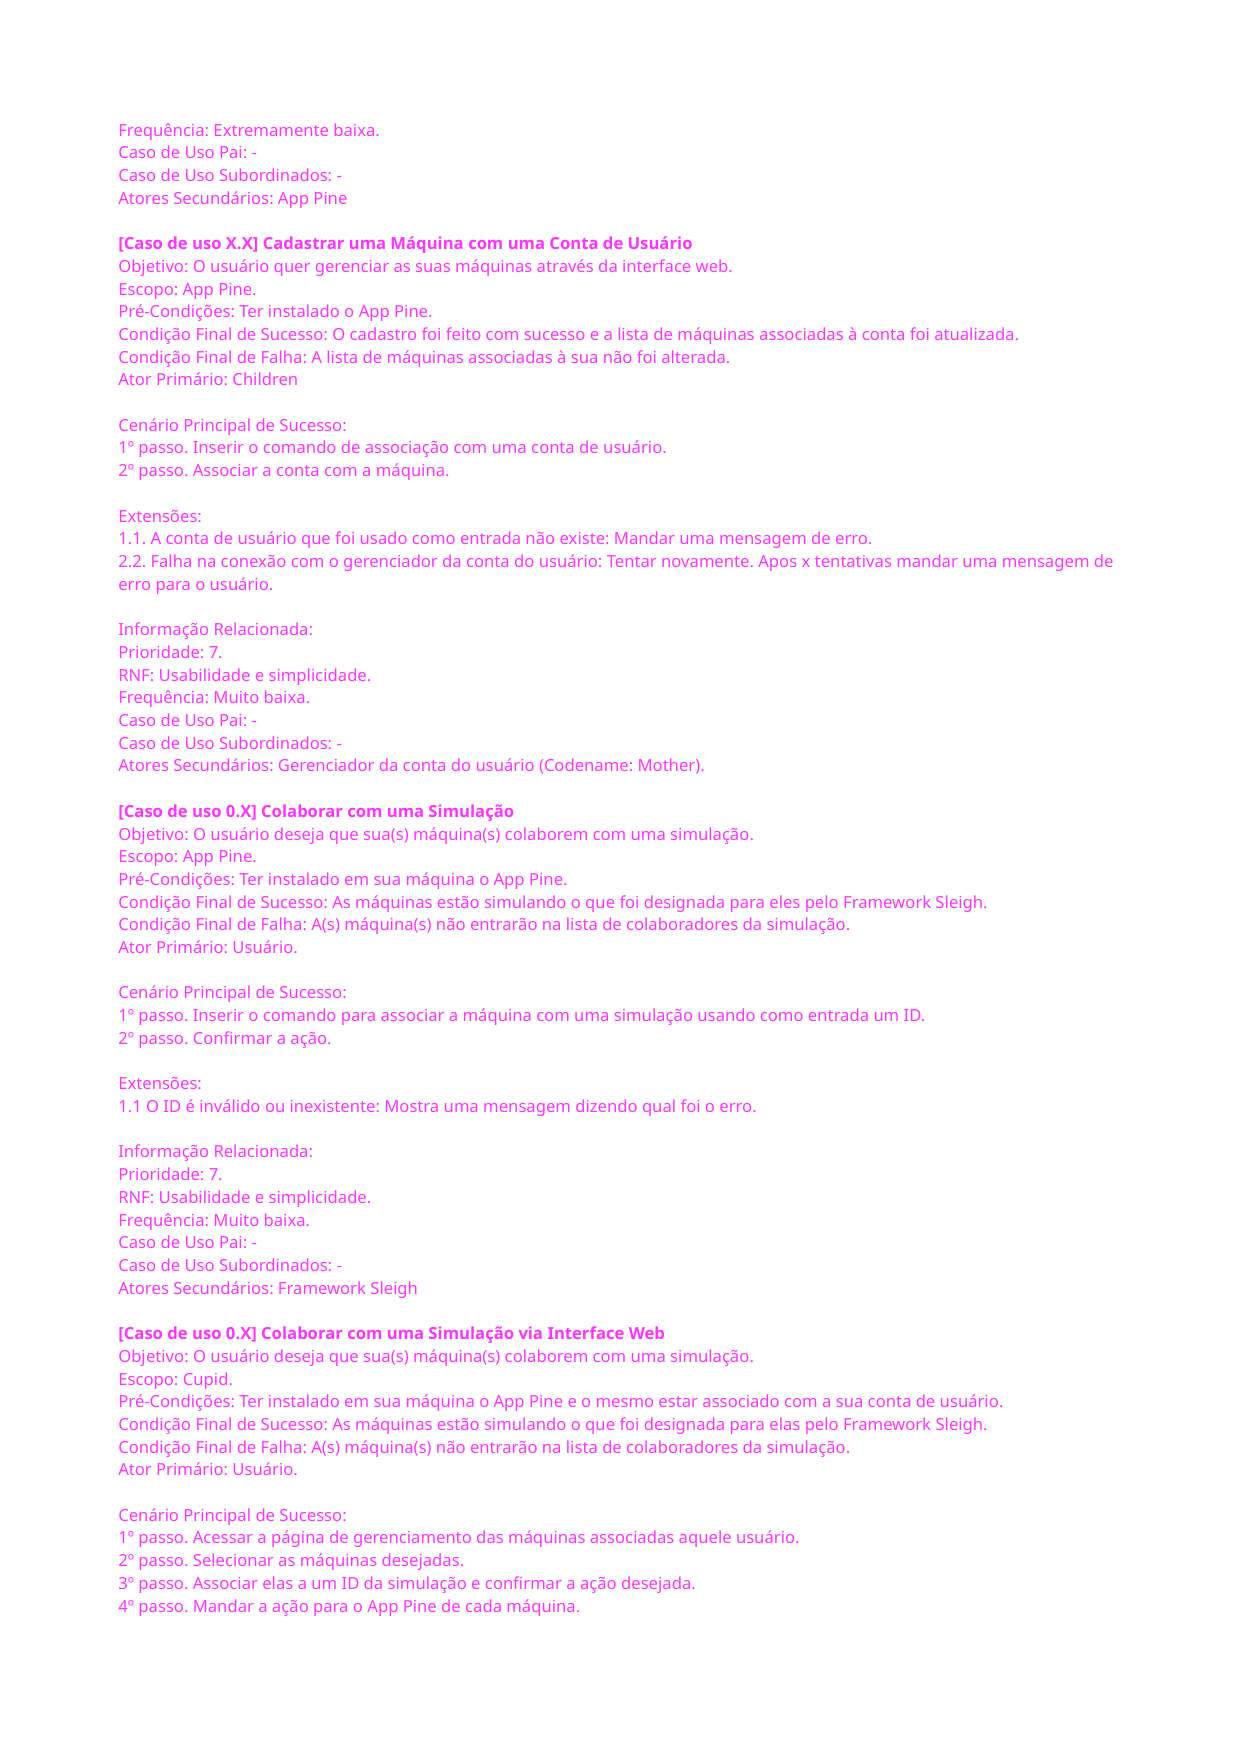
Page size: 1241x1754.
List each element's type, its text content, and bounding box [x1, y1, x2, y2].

text Caso de Uso Subordinados: - [118, 1253, 1122, 1276]
text Cenário Principal de Sucesso: [118, 981, 1122, 1004]
text Extensões: [118, 504, 1122, 527]
text Ator Primário: Usuário. [118, 1458, 1122, 1481]
text 3º passo. Associar elas a um ID da simulação e confirmar a ação desejada. [118, 1571, 1122, 1594]
text Atores Secundários: Framework Sleigh [118, 1276, 1122, 1299]
text Objetivo: O usuário quer gerenciar as suas máquinas através da interface web. [118, 254, 1122, 277]
text Frequência: Muito baixa. [118, 686, 1122, 708]
text Condição Final de Sucesso: As máquinas estão simulando o que foi designada para eles pelo Framework Sleigh. [118, 890, 1122, 913]
text Caso de Uso Pai: - [118, 708, 1122, 731]
text [Caso de uso 0.X] Colaborar com uma Simulação via Interface Web [118, 1322, 1122, 1344]
text Ator Primário: Usuário. [118, 936, 1122, 958]
text Condição Final de Falha: A(s) máquina(s) não entrarão na lista de colaboradores da simulação. [118, 913, 1122, 936]
text Atores Secundários: Gerenciador da conta do usuário (Codename: Mother). [118, 754, 1122, 777]
text Escopo: Cupid. [118, 1367, 1122, 1390]
text 1º passo. Inserir o comando de associação com uma conta de usuário. [118, 436, 1122, 459]
text 1.1 O ID é inválido ou inexistente: Mostra uma mensagem dizendo qual foi o erro. [118, 1094, 1122, 1117]
text Objetivo: O usuário deseja que sua(s) máquina(s) colaborem com uma simulação. [118, 822, 1122, 845]
text Frequência: Muito baixa. [118, 1208, 1122, 1231]
text Pré-Condições: Ter instalado em sua máquina o App Pine. [118, 867, 1122, 890]
text Condição Final de Sucesso: O cadastro foi feito com sucesso e a lista de máquinas associadas à conta foi atualizada. [118, 322, 1122, 345]
text Informação Relacionada: [118, 1140, 1122, 1163]
text Extensões: [118, 1072, 1122, 1094]
text Cenário Principal de Sucesso: [118, 1503, 1122, 1526]
text 2º passo. Associar a conta com a máquina. [118, 459, 1122, 481]
text Condição Final de Falha: A lista de máquinas associadas à sua não foi alterada. [118, 345, 1122, 368]
text 2º passo. Selecionar as máquinas desejadas. [118, 1549, 1122, 1571]
text Caso de Uso Subordinados: - [118, 163, 1122, 186]
text 1º passo. Acessar a página de gerenciamento das máquinas associadas aquele usuário. [118, 1526, 1122, 1549]
text Caso de Uso Pai: - [118, 1231, 1122, 1253]
text Caso de Uso Pai: - [118, 141, 1122, 163]
text Condição Final de Sucesso: As máquinas estão simulando o que foi designada para elas pelo Framework Sleigh. [118, 1412, 1122, 1435]
text RNF: Usabilidade e simplicidade. [118, 1185, 1122, 1208]
text Objetivo: O usuário deseja que sua(s) máquina(s) colaborem com uma simulação. [118, 1344, 1122, 1367]
text Condição Final de Falha: A(s) máquina(s) não entrarão na lista de colaboradores da simulação. [118, 1435, 1122, 1458]
text 2.2. Falha na conexão com o gerenciador da conta do usuário: Tentar novamente. Apos x tentativas mandar uma mensagem de erro para o usuário. [118, 549, 1122, 595]
text Frequência: Extremamente baixa. [118, 118, 1122, 141]
text Pré-Condições: Ter instalado em sua máquina o App Pine e o mesmo estar associado com a sua conta de usuário. [118, 1390, 1122, 1412]
text Caso de Uso Subordinados: - [118, 731, 1122, 754]
text 4º passo. Mandar a ação para o App Pine de cada máquina. [118, 1594, 1122, 1617]
text RNF: Usabilidade e simplicidade. [118, 663, 1122, 686]
text Pré-Condições: Ter instalado o App Pine. [118, 300, 1122, 322]
text Escopo: App Pine. [118, 845, 1122, 867]
text Informação Relacionada: [118, 618, 1122, 640]
text Cenário Principal de Sucesso: [118, 413, 1122, 436]
text Prioridade: 7. [118, 1163, 1122, 1185]
text Prioridade: 7. [118, 640, 1122, 663]
text 1º passo. Inserir o comando para associar a máquina com uma simulação usando como entrada um ID. [118, 1004, 1122, 1026]
text 1.1. A conta de usuário que foi usado como entrada não existe: Mandar uma mensagem de erro. [118, 527, 1122, 549]
text 2º passo. Confirmar a ação. [118, 1026, 1122, 1049]
text [Caso de uso 0.X] Colaborar com uma Simulação [118, 799, 1122, 822]
text [Caso de uso X.X] Cadastrar uma Máquina com uma Conta de Usuário [118, 232, 1122, 254]
text Ator Primário: Children [118, 368, 1122, 391]
text Atores Secundários: App Pine [118, 186, 1122, 209]
text Escopo: App Pine. [118, 277, 1122, 300]
